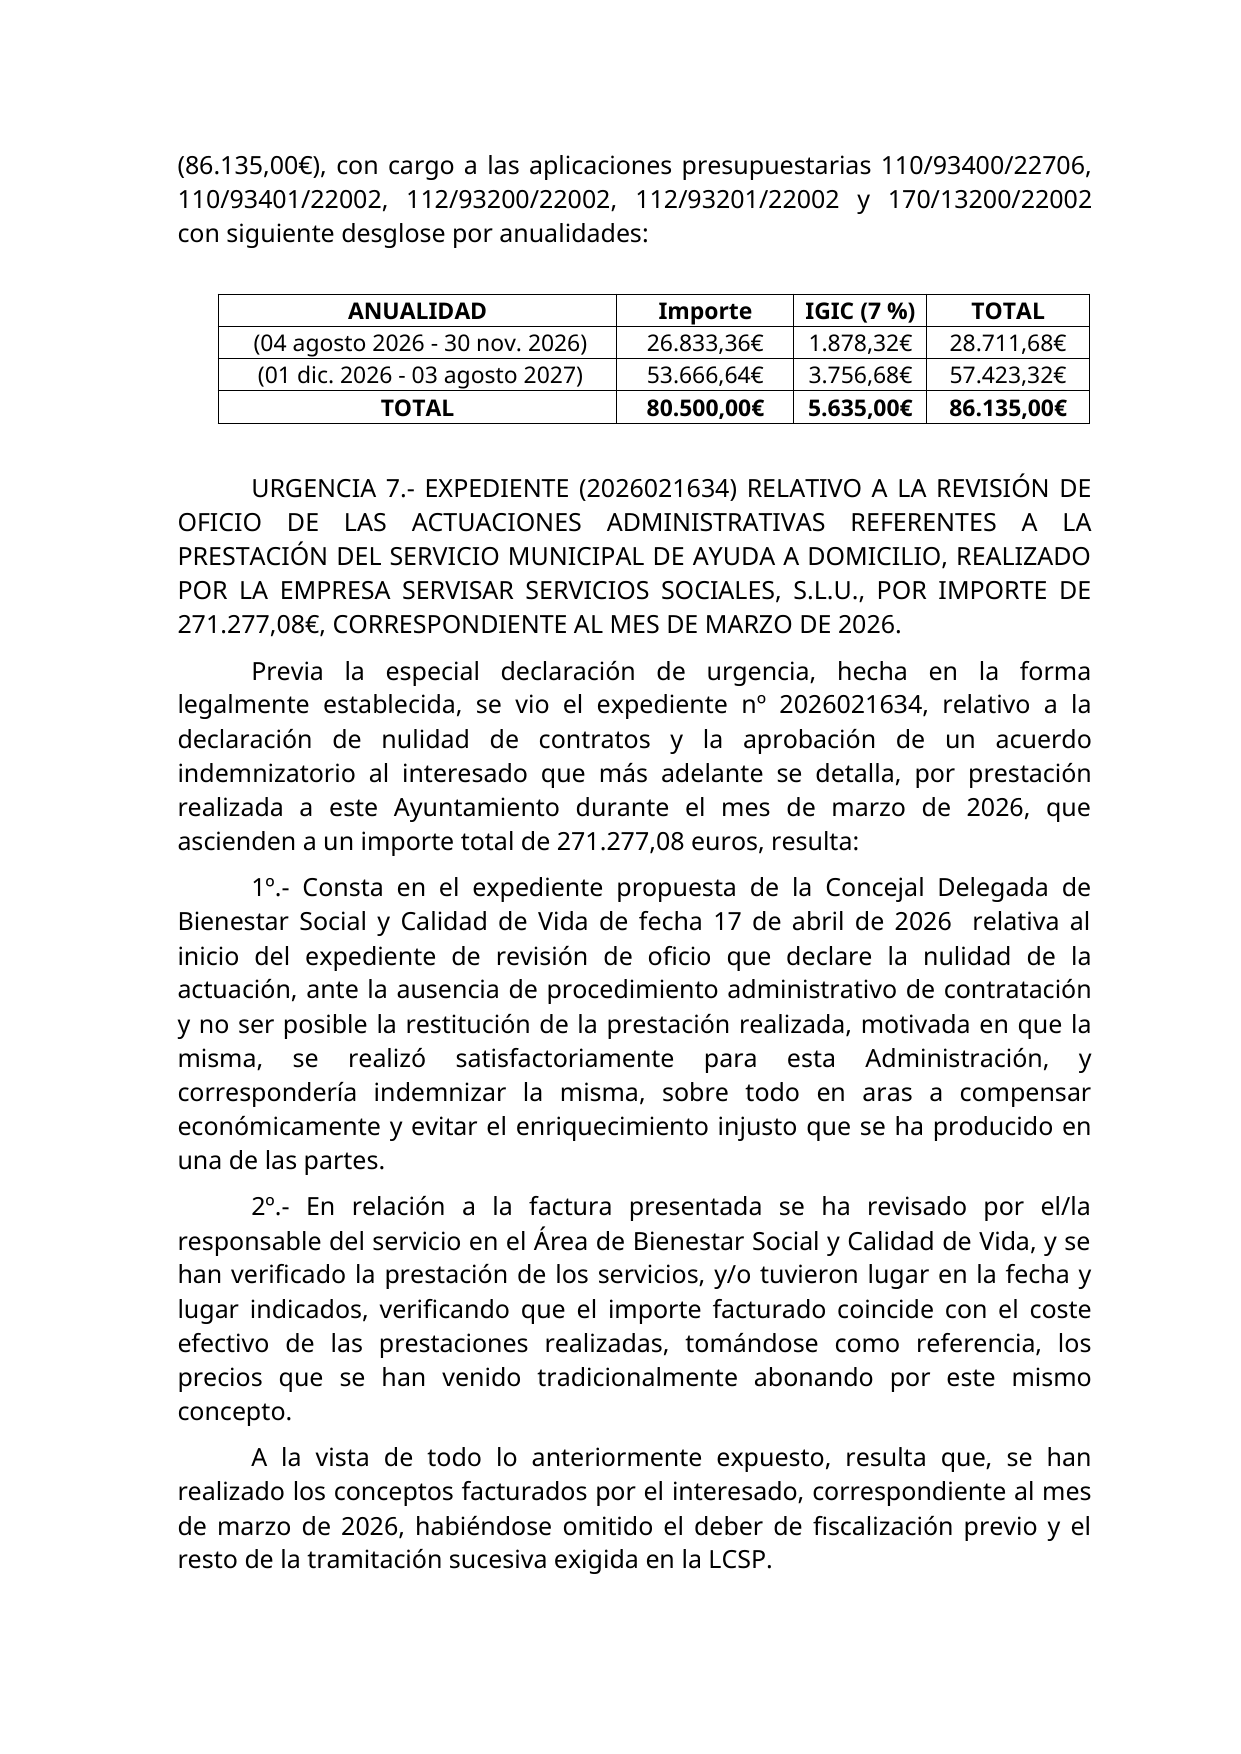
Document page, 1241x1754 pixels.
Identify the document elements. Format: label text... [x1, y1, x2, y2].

text Previa la especial declaración de urgencia, hecha en la forma legalmente establecida, se vio el expediente nº 2026021634, relativo a la declaración de nulidad de contratos y la aprobación de un acuerdo indemnizatorio al interesado que más adelante se detalla, por prestación realizada a este Ayuntamiento durante el mes de marzo de 2026, que ascienden a un importe total de 271.277,08 euros, resulta: [177, 653, 1093, 857]
text URGENCIA 7.- EXPEDIENTE (2026021634) RELATIVO A LA REVISIÓN DE OFICIO DE LAS ACTUACIONES ADMINISTRATIVAS REFERENTES A LA PRESTACIÓN DEL SERVICIO MUNICIPAL DE AYUDA A DOMICILIO, REALIZADO POR LA EMPRESA SERVISAR SERVICIOS SOCIALES, S.L.U., POR IMPORTE DE 271.277,08€, CORRESPONDIENTE AL MES DE MARZO DE 2026. [177, 470, 1093, 641]
table_header ANUALIDAD [219, 295, 616, 326]
text (86.135,00€), con cargo a las aplicaciones presupuestarias 110/93400/22706, 110/93401/22002, 112/93200/22002, 112/93201/22002 y 170/13200/22002 con siguiente desglose por anualidades: [177, 148, 1093, 250]
text 2º.- En relación a la factura presentada se ha revisado por el/la responsable del servicio en el Área de Bienestar Social y Calidad de Vida, y se han verificado la prestación de los servicios, y/o tuvieron lugar en la fecha y lugar indicados, verificando que el importe facturado coincide con el coste efectivo de las prestaciones realizadas, tomándose como referencia, los precios que se han venido tradicionalmente abonando por este mismo concepto. [177, 1189, 1093, 1427]
text A la vista de todo lo anteriormente expuesto, resulta que, se han realizado los conceptos facturados por el interesado, correspondiente al mes de marzo de 2026, habiéndose omitido el deber de fiscalización previo y el resto de la tramitación sucesiva exigida en la LCSP. [177, 1440, 1093, 1576]
table_cell (01 dic. 2026 - 03 agosto 2027) [219, 359, 616, 390]
table_cell 80.500,00€ [617, 391, 793, 423]
table_header TOTAL [927, 295, 1089, 326]
table_header IGIC (7 %) [794, 295, 926, 326]
table_cell 1.878,32€ [794, 327, 926, 358]
table_cell 3.756,68€ [794, 359, 926, 390]
table_cell 53.666,64€ [617, 359, 793, 390]
text 1º.- Consta en el expediente propuesta de la Concejal Delegada de Bienestar Social y Calidad de Vida de fecha 17 de abril de 2026 relativa al inicio del expediente de revisión de oficio que declare la nulidad de la actuación, ante la ausencia de procedimiento administrativo de contratación y no ser posible la restitución de la prestación realizada, motivada en que la misma, se realizó satisfactoriamente para esta Administración, y correspondería indemnizar la misma, sobre todo en aras a compensar económicamente y evitar el enriquecimiento injusto que se ha producido en una de las partes. [177, 870, 1093, 1177]
table_cell 5.635,00€ [794, 391, 926, 423]
table_cell TOTAL [219, 391, 616, 423]
table_cell 57.423,32€ [927, 359, 1089, 390]
table_cell 86.135,00€ [927, 391, 1089, 423]
table_cell 26.833,36€ [617, 327, 793, 358]
table_cell 28.711,68€ [927, 327, 1089, 358]
table_cell (04 agosto 2026 - 30 nov. 2026) [219, 327, 616, 358]
table_header Importe [617, 295, 793, 326]
